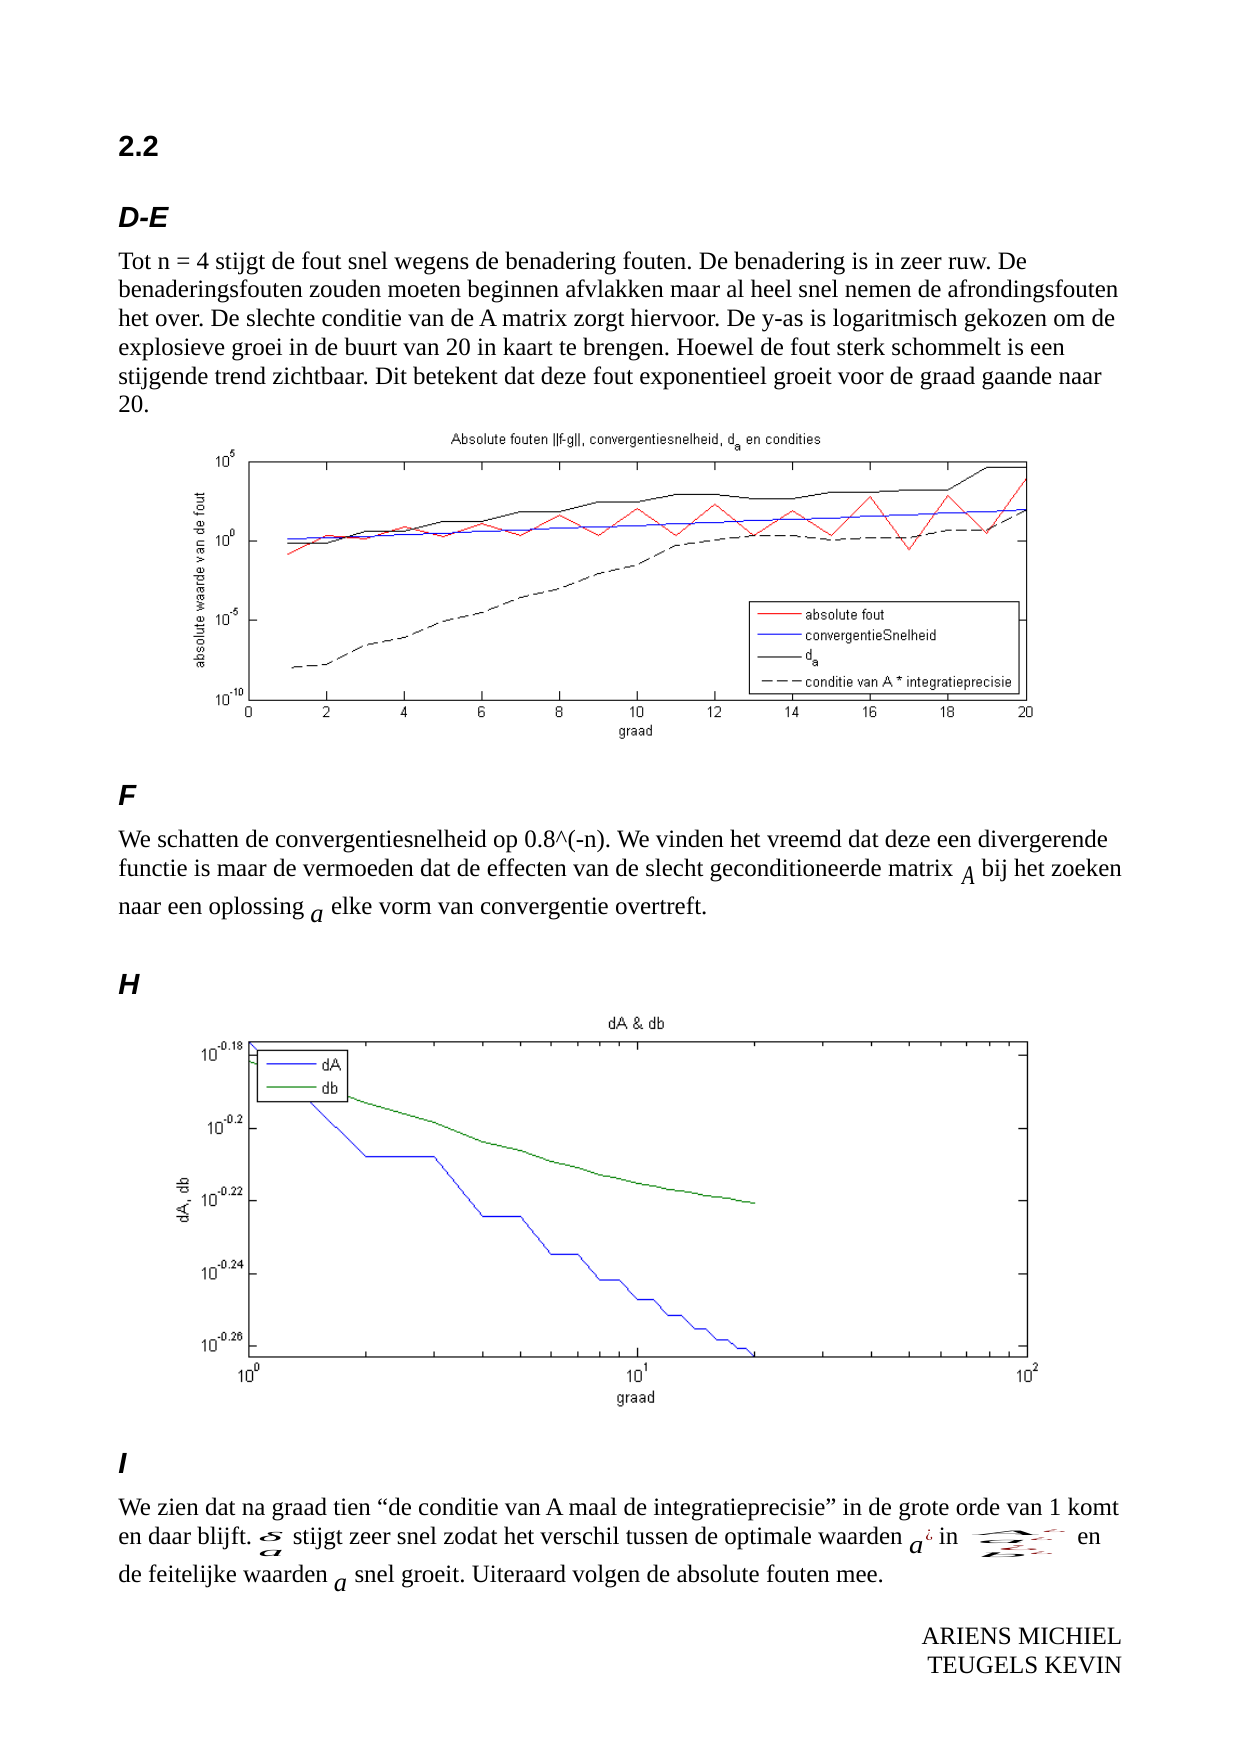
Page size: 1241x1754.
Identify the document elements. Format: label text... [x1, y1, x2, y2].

subtitle D-E [118, 200, 1122, 233]
text We schatten de convergentiesnelheid op 0.8^(-n). We vinden het vreemd dat deze een divergerende functie is maar de vermoeden dat de effecten van de slecht geconditioneerde matrix bij het zoeken naar een oplossing elke vorm van convergentie overtreft. [118, 824, 1122, 929]
subtitle 2.2 [118, 129, 1122, 162]
subtitle H [118, 967, 1122, 1000]
text Tot n = 4 stijgt de fout snel wegens de benadering fouten. De benadering is in zeer ruw. De benaderingsfouten zouden moeten beginnen afvlakken maar al heel snel nemen de afrondingsfouten het over. De slechte conditie van de A matrix zorgt hiervoor. De y-as is logaritmisch gekozen om de explosieve groei in de buurt van 20 in kaart te brengen. Hoewel de fout sterk schommelt is een stijgende trend zichtbaar. Dit betekent dat deze fout exponentieel groeit voor de graad gaande naar 20. [118, 246, 1122, 418]
subtitle F [118, 778, 1122, 811]
subtitle I [118, 1446, 1122, 1480]
text We zien dat na graad tien “de conditie van A maal de integratieprecisie” in de grote orde van 1 komt en daar blijft. stijgt zeer snel zodat het verschil tussen de optimale waarden in en de feitelijke waarden snel groeit. Uiteraard volgen de absolute fouten mee. [118, 1492, 1122, 1597]
